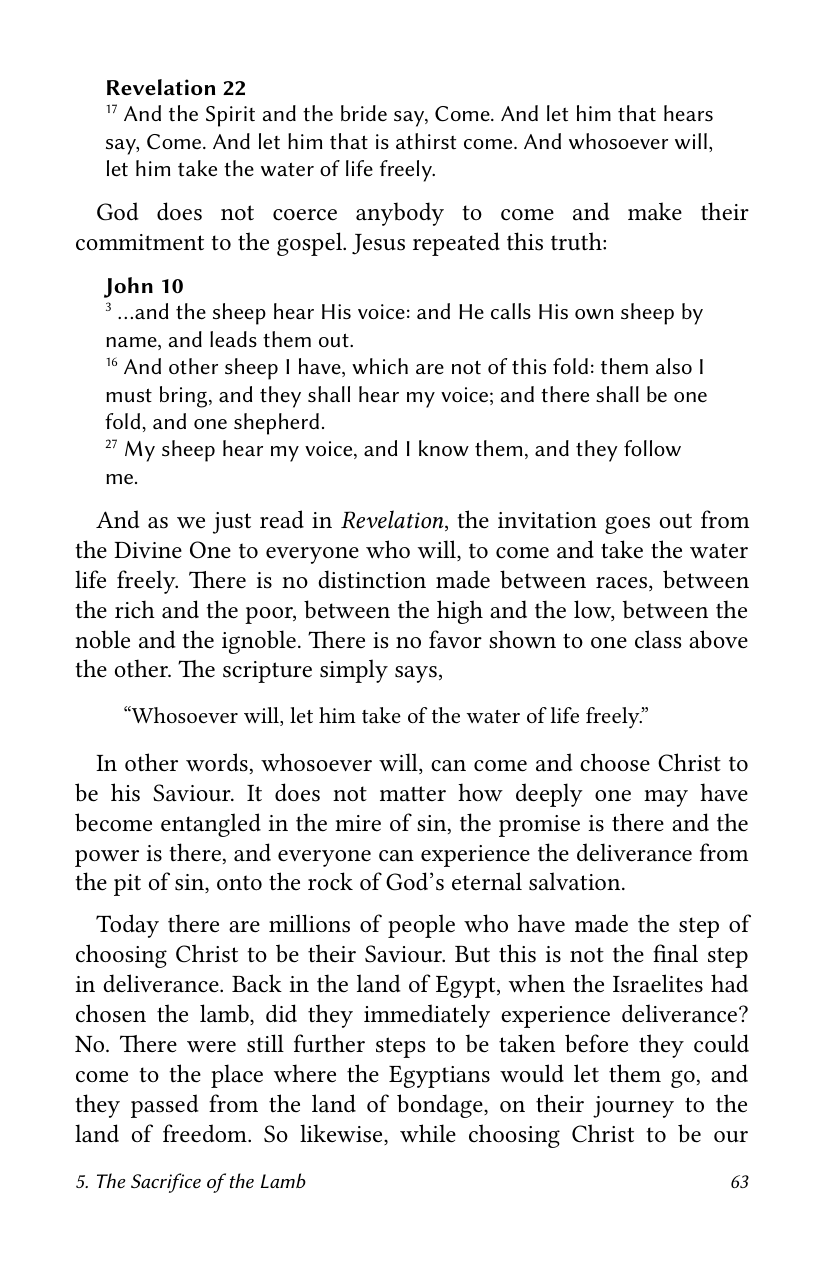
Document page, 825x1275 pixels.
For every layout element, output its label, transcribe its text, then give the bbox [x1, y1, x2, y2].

text 3 ...and the sheep hear His voice: and He calls His own sheep by name, and leads them out. [105, 299, 720, 353]
text 17 And the Spirit and the bride say, Come. And let him that hears say, Come. And let him that is athirst come. And whosoever will, let him take the water of life freely. [105, 101, 720, 182]
text John 10 [105, 273, 750, 299]
text God does not coerce anybody to come and make their commitment to the gospel. Jesus repeated this truth: [75, 198, 750, 257]
text And as we just read in Revelation, the invitation goes out from the Divine One to everyone who will, to come and take the water life freely. There is no distinction made between races, between the rich and the poor, between the high and the low, between the noble and the ignoble. There is no favor shown to one class above the other. The scripture simply says, [75, 506, 750, 684]
text Today there are millions of people who have made the step of choosing Christ to be their Saviour. But this is not the final step in deliverance. Back in the land of Egypt, when the Israelites had chosen the lamb, did they immediately experience deliverance? No. There were still further steps to be taken before they could come to the place where the Egyptians would let them go, and they passed from the land of bondage, on their journey to the land of freedom. So likewise, while choosing Christ to be our [75, 910, 750, 1148]
text “Whosoever will, let him take of the water of life freely.” [105, 703, 720, 729]
text In other words, whosoever will, can come and choose Christ to be his Saviour. It does not matter how deeply one may have become entangled in the mire of sin, the promise is there and the power is there, and everyone can experience the deliverance from the pit of sin, onto the rock of God’s eternal salvation. [75, 749, 750, 897]
text 27 My sheep hear my voice, and I know them, and they follow me. [105, 436, 720, 490]
text Revelation 22 [105, 75, 750, 101]
text 16 And other sheep I have, which are not of this fold: them also I must bring, and they shall hear my voice; and there shall be one fold, and one shepherd. [105, 354, 720, 435]
